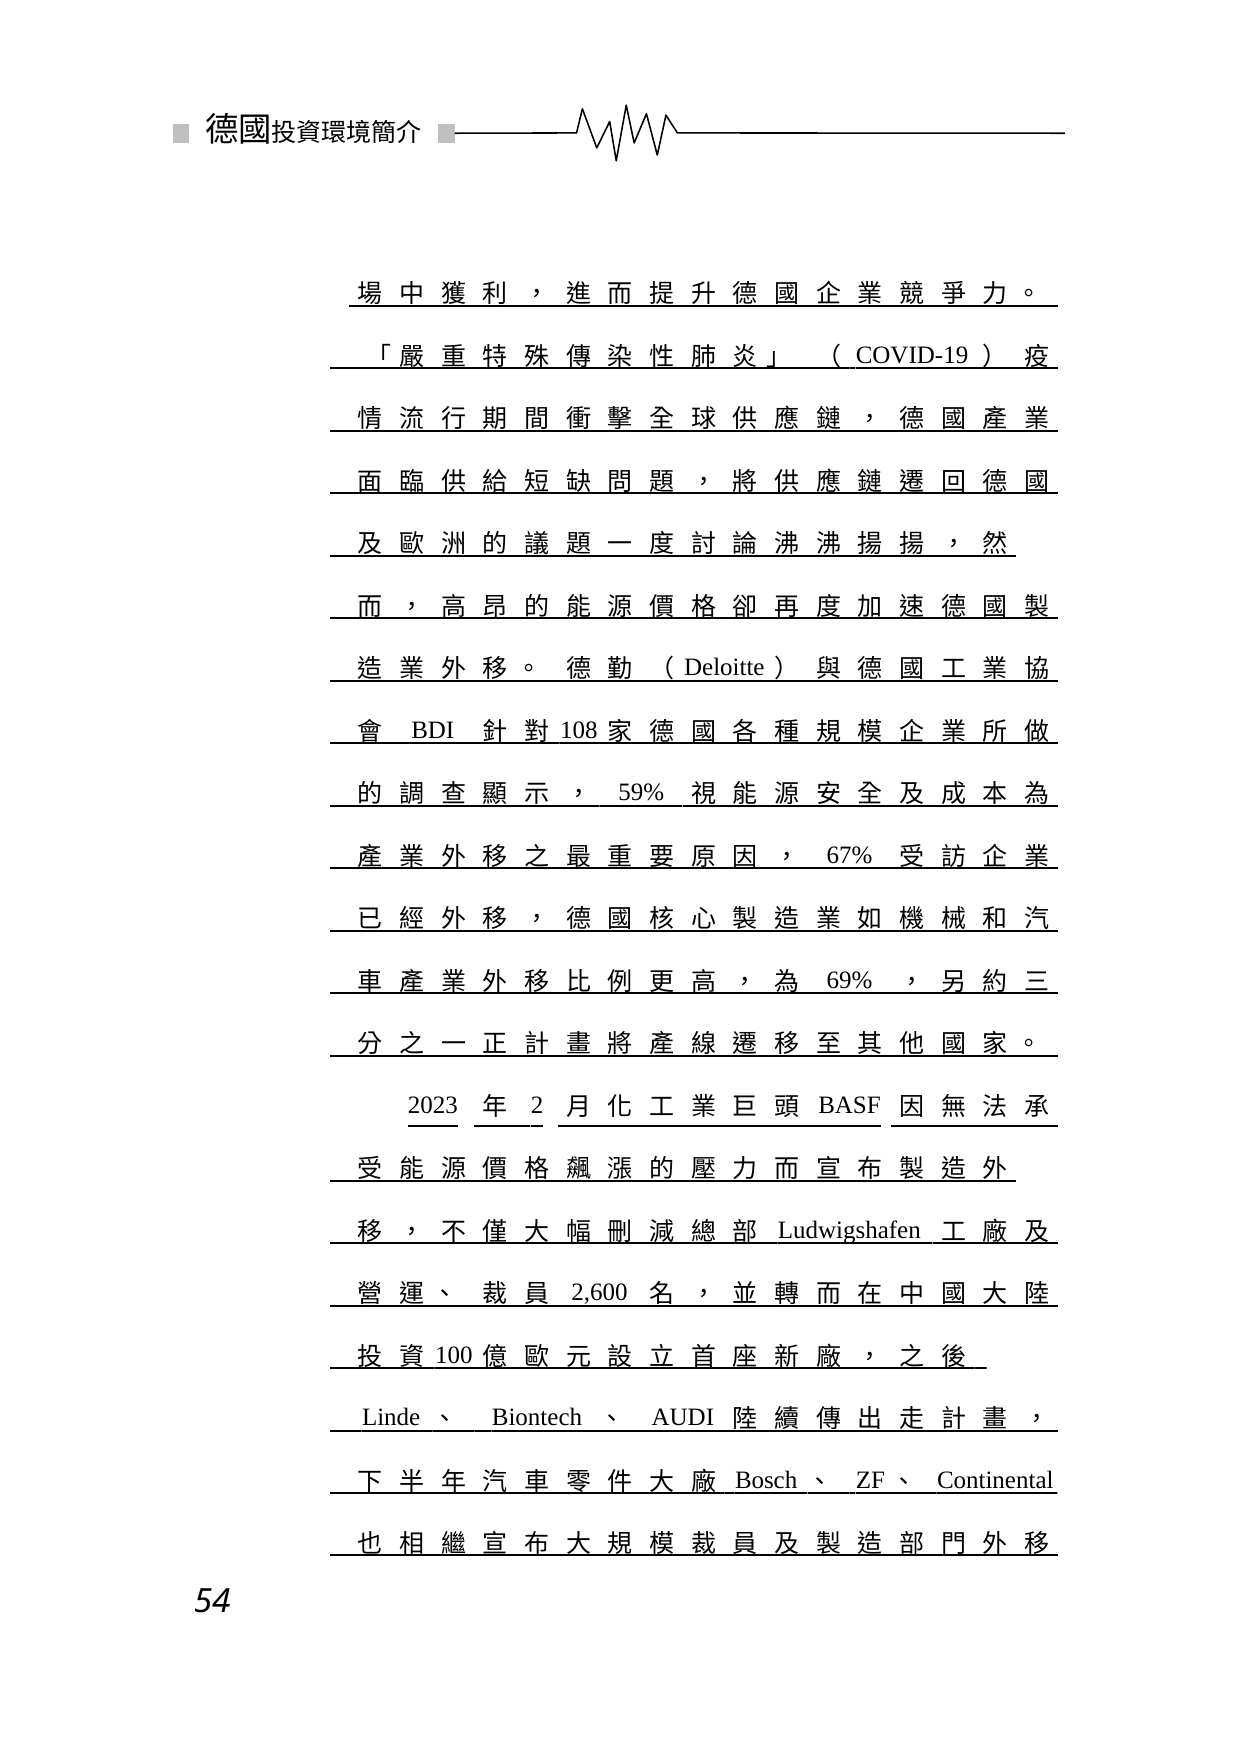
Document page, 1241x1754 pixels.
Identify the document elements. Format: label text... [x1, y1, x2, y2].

text 分之一正計畫將產線遷移至其他國家。 [330, 994, 1058, 1055]
text 已經外移，德國核心製造業如機械和汽 [330, 869, 1058, 930]
text 投資100億歐元設立首座新廠，之後Linde、Biontech、AUDI陸續傳出走計畫， [330, 1307, 1058, 1430]
text 產業外移之最重要原因，67%受訪企業 [330, 807, 1058, 867]
text 面臨供給短缺問題，將供應鏈遷回德國 [330, 432, 1058, 492]
text 的調查顯示，59%視能源安全及成本為 [330, 744, 1058, 805]
text 營運、裁員2,600名，並轉而在中國大陸 [330, 1244, 1058, 1305]
text 下半年汽車零件大廠Bosch、ZF、Continental [330, 1432, 1058, 1492]
text 造業外移。德勤（Deloitte）與德國工業協 [330, 619, 1058, 680]
text 2023年2月化工業巨頭BASF因無法承受能源價格飆漲的壓力而宣布製造外移，不僅大幅刪減總部Ludwigshafen工廠及 [330, 1063, 1058, 1242]
text 情流行期間衝擊全球供應鏈，德國產業 [330, 369, 1058, 430]
text 車產業外移比例更高，為69%，另約三 [330, 932, 1058, 992]
text 及歐洲的議題一度討論沸沸揚揚，然而，高昂的能源價格卻再度加速德國製 [330, 494, 1058, 617]
text 場中獲利，進而提升德國企業競爭力。「嚴重特殊傳染性肺炎」（COVID-19）疫 [330, 250, 1058, 367]
text 也相繼宣布大規模裁員及製造部門外移 [330, 1494, 1058, 1554]
text 會BDI針對108家德國各種規模企業所做 [330, 682, 1058, 742]
